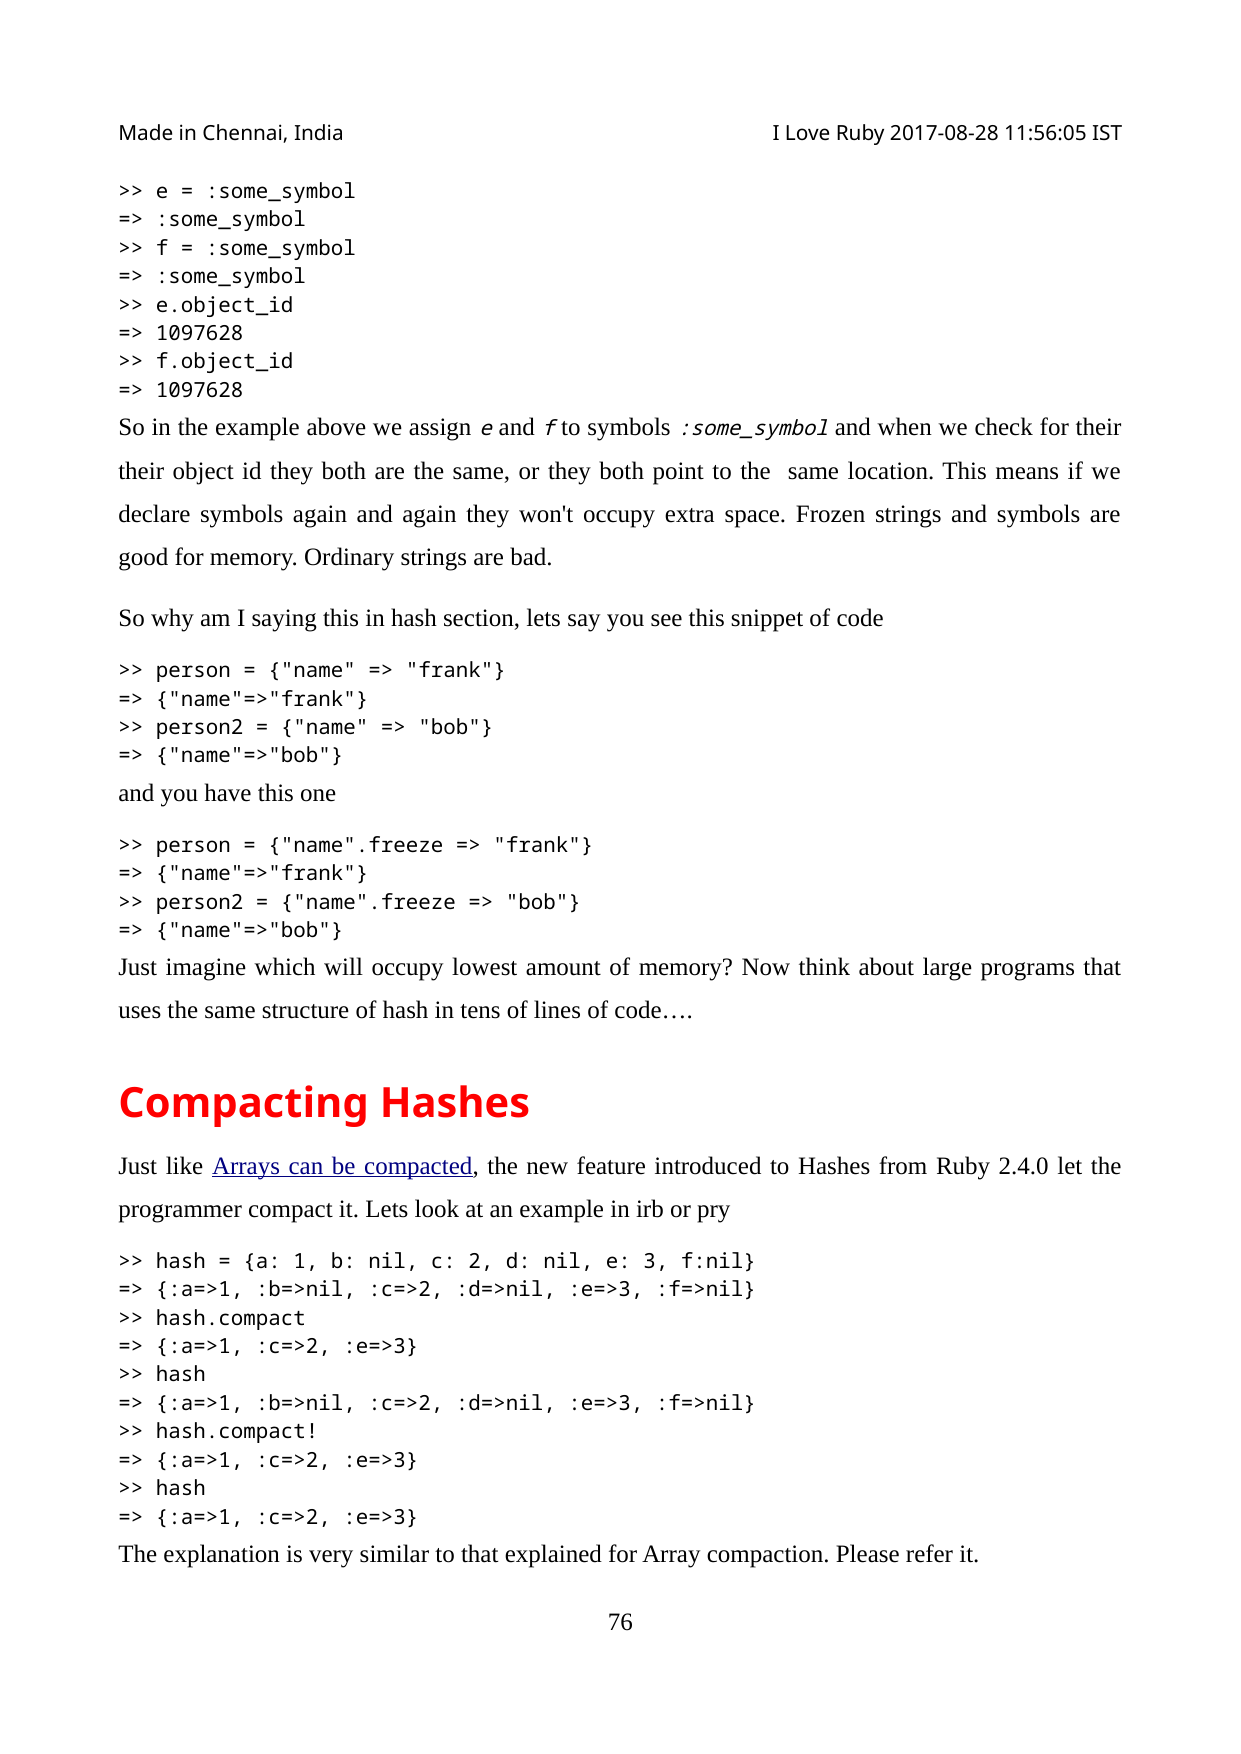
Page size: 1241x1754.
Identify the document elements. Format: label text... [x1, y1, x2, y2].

text and you have this one [118, 778, 1122, 807]
text >> hash.compact! [118, 1416, 1122, 1445]
text >> person = {"name" => "frank"} [118, 655, 1122, 684]
text => 1097628 [118, 318, 1122, 347]
text >> person2 = {"name" => "bob"} [118, 712, 1122, 741]
text >> hash [118, 1473, 1122, 1502]
text >> hash.compact [118, 1303, 1122, 1331]
text => {:a=>1, :b=>nil, :c=>2, :d=>nil, :e=>3, :f=>nil} [118, 1388, 1122, 1416]
text => 1097628 [118, 375, 1122, 403]
text => {"name"=>"bob"} [118, 915, 1122, 944]
text >> person = {"name".freeze => "frank"} [118, 830, 1122, 858]
text Just imagine which will occupy lowest amount of memory? Now think about large programs that uses the same structure of hash in tens of lines of code…. [118, 952, 1122, 1024]
text >> person2 = {"name".freeze => "bob"} [118, 887, 1122, 915]
text => {:a=>1, :c=>2, :e=>3} [118, 1331, 1122, 1359]
text So why am I saying this in hash section, lets say you see this snippet of code [118, 603, 1122, 632]
text => {:a=>1, :c=>2, :e=>3} [118, 1445, 1122, 1473]
subtitle Compacting Hashes [118, 1073, 1122, 1129]
text => {"name"=>"frank"} [118, 858, 1122, 887]
text >> hash = {a: 1, b: nil, c: 2, d: nil, e: 3, f:nil} [118, 1246, 1122, 1274]
text So in the example above we assign e and f to symbols :some_symbol and when we check for their their object id they both are the same, or they both point to the same location. This means if we declare symbols again and again they won't occupy extra space. Frozen strings and symbols are good for memory. Ordinary strings are bad. [118, 412, 1122, 571]
text => {"name"=>"bob"} [118, 741, 1122, 769]
text >> f.object_id [118, 347, 1122, 375]
text => :some_symbol [118, 261, 1122, 290]
text => :some_symbol [118, 204, 1122, 233]
text >> f = :some_symbol [118, 233, 1122, 261]
text >> e.object_id [118, 290, 1122, 318]
text >> e = :some_symbol [118, 176, 1122, 204]
text => {:a=>1, :c=>2, :e=>3} [118, 1502, 1122, 1530]
text The explanation is very similar to that explained for Array compaction. Please refer it. [118, 1539, 1122, 1568]
text => {"name"=>"frank"} [118, 684, 1122, 712]
text => {:a=>1, :b=>nil, :c=>2, :d=>nil, :e=>3, :f=>nil} [118, 1274, 1122, 1303]
text Just like Arrays can be compacted, the new feature introduced to Hashes from Ruby 2.4.0 let the programmer compact it. Lets look at an example in irb or pry [118, 1151, 1122, 1223]
text >> hash [118, 1359, 1122, 1388]
